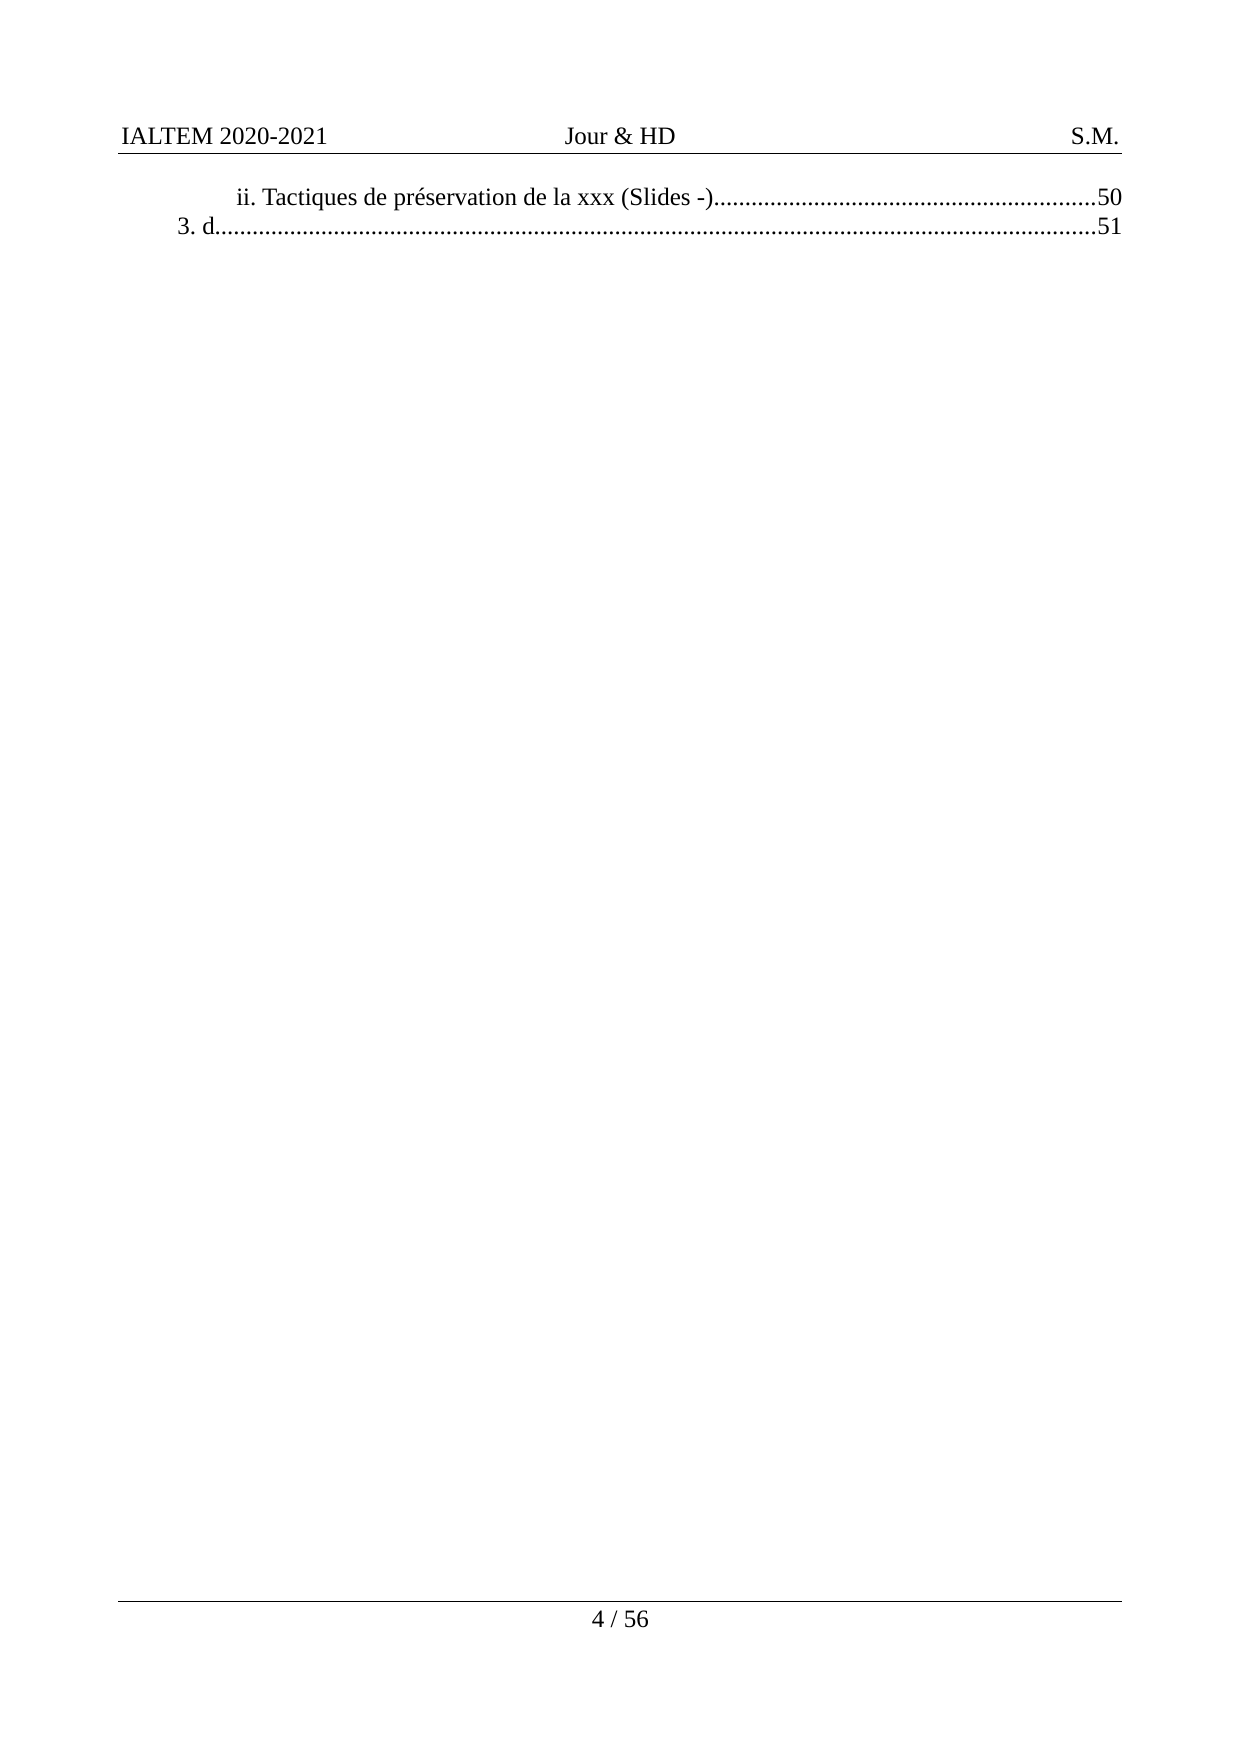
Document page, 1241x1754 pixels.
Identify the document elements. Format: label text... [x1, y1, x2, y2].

text 3. d 51 [177, 211, 1122, 240]
text ii. Tactiques de préservation de la xxx (Slides -) 50 [236, 182, 1122, 211]
